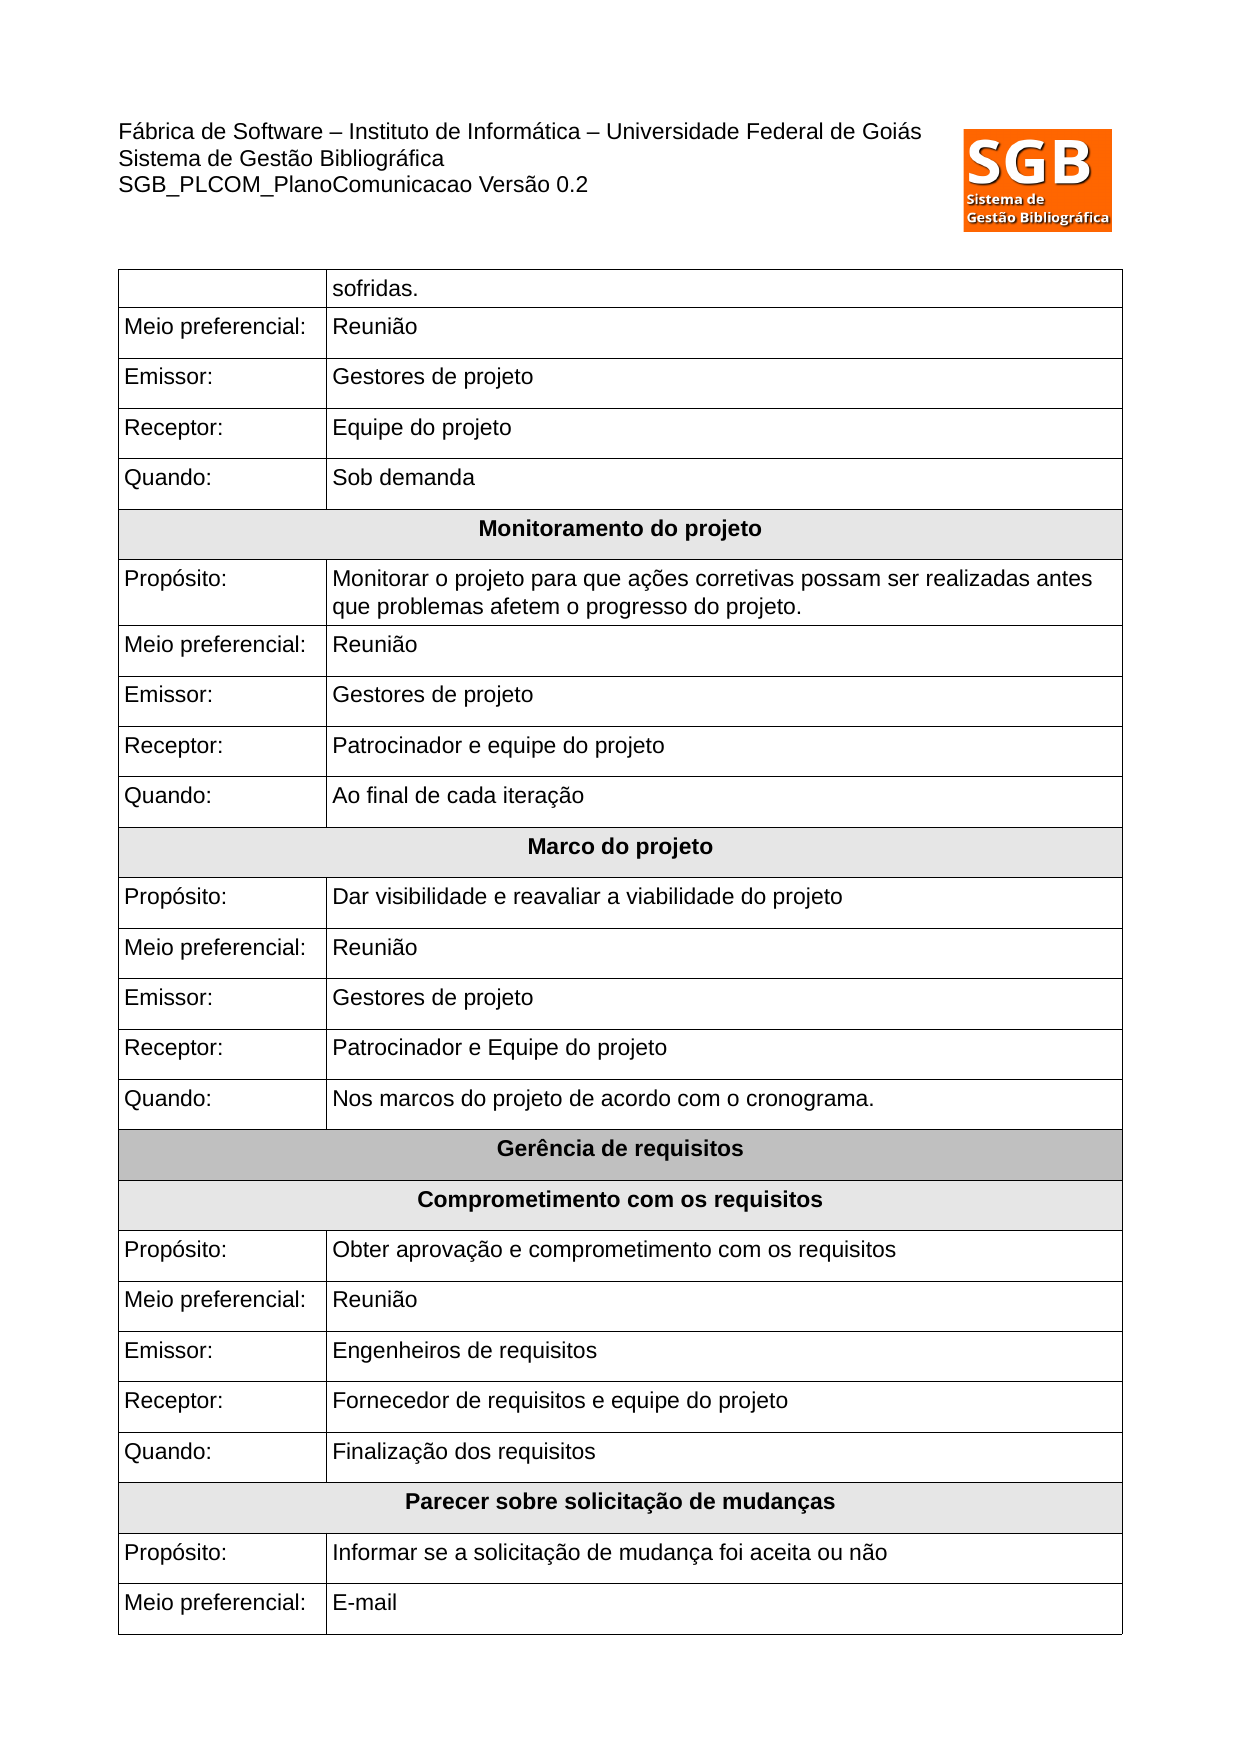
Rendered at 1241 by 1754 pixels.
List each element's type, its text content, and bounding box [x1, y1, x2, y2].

table_cell Patrocinador e Equipe do projeto [327, 1030, 1122, 1079]
table_cell Reunião [327, 626, 1122, 676]
table_cell Nos marcos do projeto de acordo com o cronograma. [327, 1080, 1122, 1129]
table_cell Gestores de projeto [327, 979, 1122, 1028]
table_cell Dar visibilidade e reavaliar a viabilidade do projeto [327, 878, 1122, 928]
table_cell Reunião [327, 929, 1122, 978]
table_cell E-mail [327, 1584, 1122, 1633]
table_cell Monitoramento do projeto [119, 510, 1122, 559]
table_cell Receptor: [119, 727, 326, 776]
table_cell Comprometimento com os requisitos [119, 1181, 1122, 1230]
table_cell Propósito: [119, 1534, 326, 1583]
table_cell Emissor: [119, 359, 326, 408]
table_cell sofridas. [327, 270, 1122, 307]
table_cell Finalização dos requisitos [327, 1433, 1122, 1482]
table_cell Meio preferencial: [119, 626, 326, 676]
table_cell Marco do projeto [119, 828, 1122, 877]
table_cell Parecer sobre solicitação de mudanças [119, 1483, 1122, 1533]
table_cell Reunião [327, 1282, 1122, 1331]
table_cell Quando: [119, 777, 326, 827]
table_cell Quando: [119, 1433, 326, 1482]
table_cell Quando: [119, 459, 326, 509]
table_cell Receptor: [119, 409, 326, 458]
table_cell [119, 270, 326, 307]
table_cell Fornecedor de requisitos e equipe do projeto [327, 1382, 1122, 1432]
table_cell Sob demanda [327, 459, 1122, 509]
table_cell Monitorar o projeto para que ações corretivas possam ser realizadas antes que problemas afetem o progresso do projeto. [327, 560, 1122, 625]
table_cell Emissor: [119, 677, 326, 726]
table_cell Propósito: [119, 878, 326, 928]
table_cell Gerência de requisitos [119, 1130, 1122, 1180]
table_cell Meio preferencial: [119, 1282, 326, 1331]
table_cell Propósito: [119, 560, 326, 625]
table_cell Equipe do projeto [327, 409, 1122, 458]
table_cell Emissor: [119, 1332, 326, 1381]
table_cell Informar se a solicitação de mudança foi aceita ou não [327, 1534, 1122, 1583]
table_cell Receptor: [119, 1030, 326, 1079]
table_cell Propósito: [119, 1231, 326, 1281]
table_cell Ao final de cada iteração [327, 777, 1122, 827]
table_cell Gestores de projeto [327, 677, 1122, 726]
table_cell Reunião [327, 308, 1122, 357]
picture [963, 129, 1112, 232]
table_cell Meio preferencial: [119, 308, 326, 357]
table_cell Receptor: [119, 1382, 326, 1432]
table_cell Gestores de projeto [327, 359, 1122, 408]
table_cell Meio preferencial: [119, 929, 326, 978]
table_cell Patrocinador e equipe do projeto [327, 727, 1122, 776]
table_cell Quando: [119, 1080, 326, 1129]
table_cell Engenheiros de requisitos [327, 1332, 1122, 1381]
table_cell Obter aprovação e comprometimento com os requisitos [327, 1231, 1122, 1281]
table_cell Meio preferencial: [119, 1584, 326, 1633]
table_cell Emissor: [119, 979, 326, 1028]
